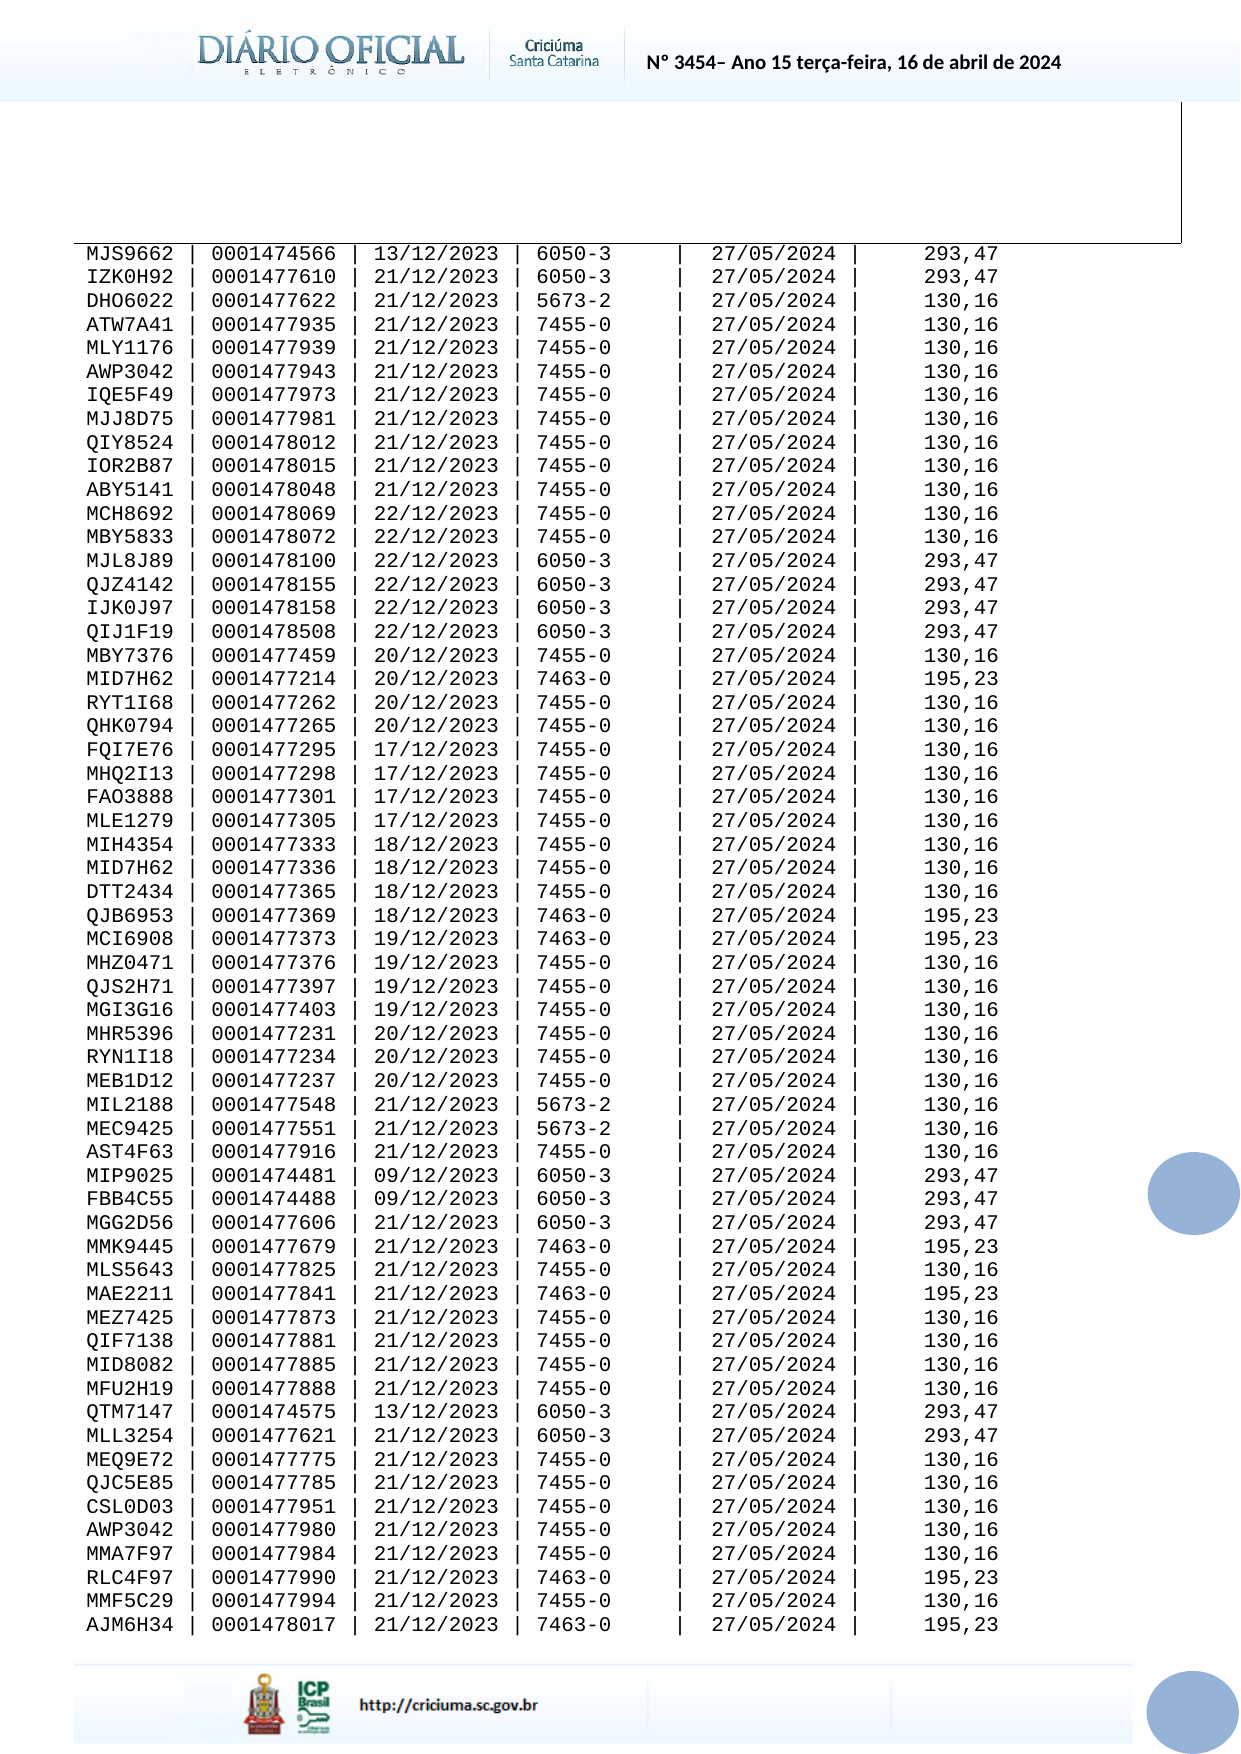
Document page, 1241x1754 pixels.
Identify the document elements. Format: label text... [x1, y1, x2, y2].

text MEQ9E72 | 0001477775 | 21/12/2023 | 7455-0 | 27/05/2024 | 130,16 [74, 1448, 1181, 1472]
text RLC4F97 | 0001477990 | 21/12/2023 | 7463-0 | 27/05/2024 | 195,23 [74, 1567, 1181, 1590]
text MCI6908 | 0001477373 | 19/12/2023 | 7463-0 | 27/05/2024 | 195,23 [74, 928, 1181, 952]
text MEZ7425 | 0001477873 | 21/12/2023 | 7455-0 | 27/05/2024 | 130,16 [74, 1307, 1181, 1330]
text MCH8692 | 0001478069 | 22/12/2023 | 7455-0 | 27/05/2024 | 130,16 [74, 503, 1181, 526]
text MMK9445 | 0001477679 | 21/12/2023 | 7463-0 | 27/05/2024 | 195,23 [74, 1236, 1181, 1259]
text ATW7A41 | 0001477935 | 21/12/2023 | 7455-0 | 27/05/2024 | 130,16 [74, 313, 1181, 337]
text QIF7138 | 0001477881 | 21/12/2023 | 7455-0 | 27/05/2024 | 130,16 [74, 1330, 1181, 1354]
text MBY7376 | 0001477459 | 20/12/2023 | 7455-0 | 27/05/2024 | 130,16 [74, 644, 1181, 668]
text MEC9425 | 0001477551 | 21/12/2023 | 5673-2 | 27/05/2024 | 130,16 [74, 1117, 1181, 1141]
text MLS5643 | 0001477825 | 21/12/2023 | 7455-0 | 27/05/2024 | 130,16 [74, 1259, 1181, 1283]
text MHQ2I13 | 0001477298 | 17/12/2023 | 7455-0 | 27/05/2024 | 130,16 [74, 763, 1181, 786]
text FAO3888 | 0001477301 | 17/12/2023 | 7455-0 | 27/05/2024 | 130,16 [74, 786, 1181, 810]
text CSL0D03 | 0001477951 | 21/12/2023 | 7455-0 | 27/05/2024 | 130,16 [74, 1496, 1181, 1519]
text IJK0J97 | 0001478158 | 22/12/2023 | 6050-3 | 27/05/2024 | 293,47 [74, 597, 1181, 621]
text MFU2H19 | 0001477888 | 21/12/2023 | 7455-0 | 27/05/2024 | 130,16 [74, 1378, 1181, 1401]
text MAE2211 | 0001477841 | 21/12/2023 | 7463-0 | 27/05/2024 | 195,23 [74, 1283, 1181, 1307]
text AWP3042 | 0001477943 | 21/12/2023 | 7455-0 | 27/05/2024 | 130,16 [74, 361, 1181, 384]
text MIP9025 | 0001474481 | 09/12/2023 | 6050-3 | 27/05/2024 | 293,47 [74, 1165, 1159, 1188]
text IZK0H92 | 0001477610 | 21/12/2023 | 6050-3 | 27/05/2024 | 293,47 [74, 266, 1181, 290]
text FQI7E76 | 0001477295 | 17/12/2023 | 7455-0 | 27/05/2024 | 130,16 [74, 739, 1181, 763]
text MIL2188 | 0001477548 | 21/12/2023 | 5673-2 | 27/05/2024 | 130,16 [74, 1094, 1181, 1117]
text MGG2D56 | 0001477606 | 21/12/2023 | 6050-3 | 27/05/2024 | 293,47 [74, 1212, 1181, 1236]
text MEB1D12 | 0001477237 | 20/12/2023 | 7455-0 | 27/05/2024 | 130,16 [74, 1070, 1181, 1094]
text FBB4C55 | 0001474488 | 09/12/2023 | 6050-3 | 27/05/2024 | 293,47 [74, 1188, 1152, 1212]
text IQE5F49 | 0001477973 | 21/12/2023 | 7455-0 | 27/05/2024 | 130,16 [74, 384, 1181, 408]
text MJS9662 | 0001474566 | 13/12/2023 | 6050-3 | 27/05/2024 | 293,47 [74, 243, 1181, 266]
text MLL3254 | 0001477621 | 21/12/2023 | 6050-3 | 27/05/2024 | 293,47 [74, 1425, 1181, 1448]
text AWP3042 | 0001477980 | 21/12/2023 | 7455-0 | 27/05/2024 | 130,16 [74, 1519, 1181, 1543]
text MLE1279 | 0001477305 | 17/12/2023 | 7455-0 | 27/05/2024 | 130,16 [74, 810, 1181, 834]
text MJL8J89 | 0001478100 | 22/12/2023 | 6050-3 | 27/05/2024 | 293,47 [74, 550, 1181, 574]
text QTM7147 | 0001474575 | 13/12/2023 | 6050-3 | 27/05/2024 | 293,47 [74, 1401, 1181, 1425]
text IOR2B87 | 0001478015 | 21/12/2023 | 7455-0 | 27/05/2024 | 130,16 [74, 455, 1181, 479]
text QIY8524 | 0001478012 | 21/12/2023 | 7455-0 | 27/05/2024 | 130,16 [74, 432, 1181, 455]
text MBY5833 | 0001478072 | 22/12/2023 | 7455-0 | 27/05/2024 | 130,16 [74, 526, 1181, 550]
text QJB6953 | 0001477369 | 18/12/2023 | 7463-0 | 27/05/2024 | 195,23 [74, 905, 1181, 928]
text MID7H62 | 0001477214 | 20/12/2023 | 7463-0 | 27/05/2024 | 195,23 [74, 668, 1181, 692]
text QHK0794 | 0001477265 | 20/12/2023 | 7455-0 | 27/05/2024 | 130,16 [74, 716, 1181, 739]
text MID7H62 | 0001477336 | 18/12/2023 | 7455-0 | 27/05/2024 | 130,16 [74, 857, 1181, 881]
text MJJ8D75 | 0001477981 | 21/12/2023 | 7455-0 | 27/05/2024 | 130,16 [74, 408, 1181, 432]
text RYN1I18 | 0001477234 | 20/12/2023 | 7455-0 | 27/05/2024 | 130,16 [74, 1047, 1181, 1070]
text DTT2434 | 0001477365 | 18/12/2023 | 7455-0 | 27/05/2024 | 130,16 [74, 881, 1181, 905]
text DHO6022 | 0001477622 | 21/12/2023 | 5673-2 | 27/05/2024 | 130,16 [74, 290, 1181, 313]
text MGI3G16 | 0001477403 | 19/12/2023 | 7455-0 | 27/05/2024 | 130,16 [74, 999, 1181, 1023]
text MHZ0471 | 0001477376 | 19/12/2023 | 7455-0 | 27/05/2024 | 130,16 [74, 952, 1181, 976]
text MMF5C29 | 0001477994 | 21/12/2023 | 7455-0 | 27/05/2024 | 130,16 [74, 1590, 1181, 1614]
text MIH4354 | 0001477333 | 18/12/2023 | 7455-0 | 27/05/2024 | 130,16 [74, 834, 1181, 857]
text RYT1I68 | 0001477262 | 20/12/2023 | 7455-0 | 27/05/2024 | 130,16 [74, 692, 1181, 716]
text ABY5141 | 0001478048 | 21/12/2023 | 7455-0 | 27/05/2024 | 130,16 [74, 479, 1181, 503]
text QJZ4142 | 0001478155 | 22/12/2023 | 6050-3 | 27/05/2024 | 293,47 [74, 574, 1181, 597]
text QJS2H71 | 0001477397 | 19/12/2023 | 7455-0 | 27/05/2024 | 130,16 [74, 976, 1181, 999]
text QIJ1F19 | 0001478508 | 22/12/2023 | 6050-3 | 27/05/2024 | 293,47 [74, 621, 1181, 644]
text AST4F63 | 0001477916 | 21/12/2023 | 7455-0 | 27/05/2024 | 130,16 [74, 1141, 1181, 1165]
text MID8082 | 0001477885 | 21/12/2023 | 7455-0 | 27/05/2024 | 130,16 [74, 1354, 1181, 1378]
text AJM6H34 | 0001478017 | 21/12/2023 | 7463-0 | 27/05/2024 | 195,23 [74, 1614, 1181, 1638]
text MMA7F97 | 0001477984 | 21/12/2023 | 7455-0 | 27/05/2024 | 130,16 [74, 1543, 1181, 1567]
text QJC5E85 | 0001477785 | 21/12/2023 | 7455-0 | 27/05/2024 | 130,16 [74, 1472, 1181, 1496]
text MLY1176 | 0001477939 | 21/12/2023 | 7455-0 | 27/05/2024 | 130,16 [74, 337, 1181, 361]
text MHR5396 | 0001477231 | 20/12/2023 | 7455-0 | 27/05/2024 | 130,16 [74, 1023, 1181, 1047]
